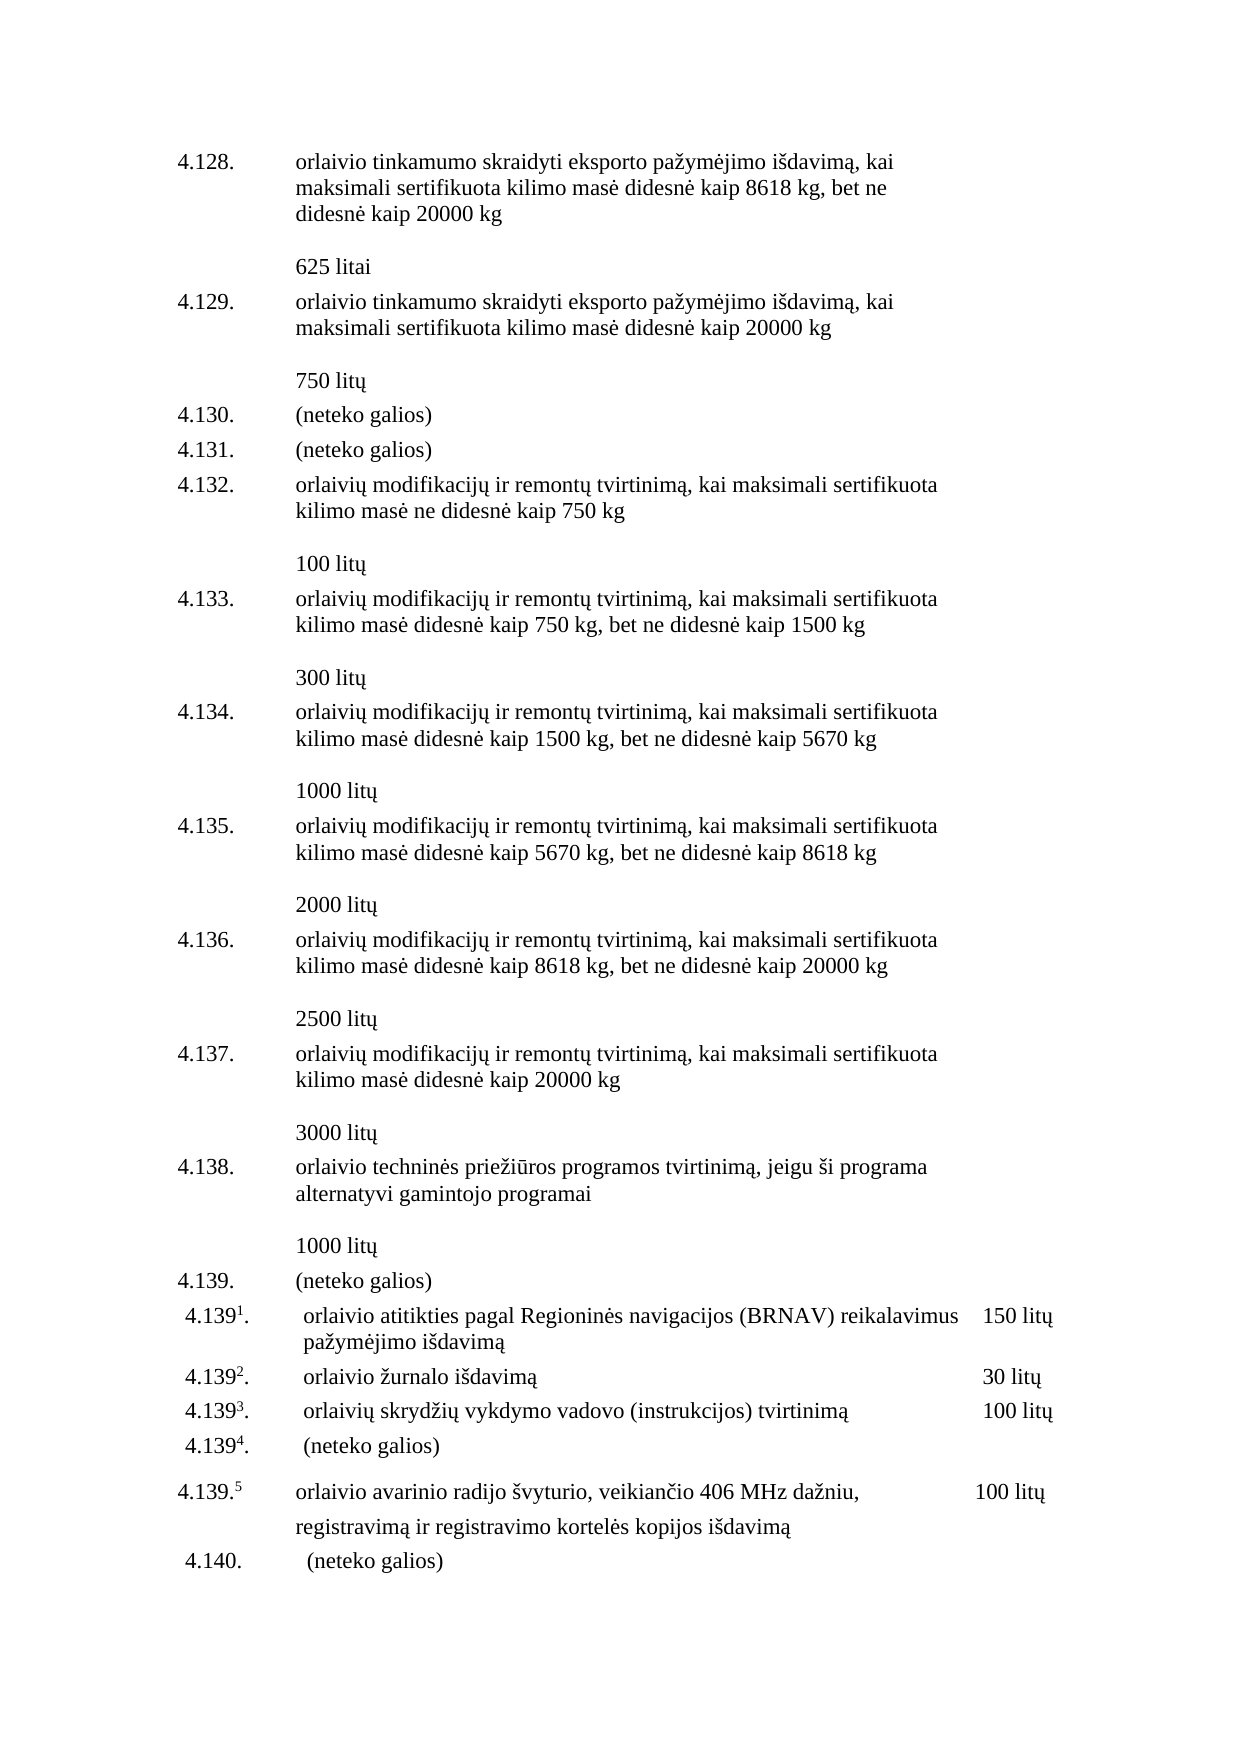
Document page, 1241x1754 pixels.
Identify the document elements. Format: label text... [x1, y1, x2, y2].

text 4.133. orlaivių modifikacijų ir remontų tvirtinimą, kai maksimali sertifikuota kilimo masė didesnė kaip 750 kg, bet ne didesnė kaip 1500 kg 300 litų [177, 585, 945, 690]
table_header (neteko galios) [292, 1548, 971, 1582]
table_cell 100 litų [971, 1398, 1144, 1432]
table_header 150 litų [971, 1302, 1144, 1363]
table_cell 4.1392. [174, 1363, 292, 1398]
table_cell orlaivių skrydžių vykdymo vadovo (instrukcijos) tvirtinimą [292, 1398, 971, 1432]
table_cell 30 litų [971, 1363, 1144, 1398]
table_cell orlaivio žurnalo išdavimą [292, 1363, 971, 1398]
text 4.131. (neteko galios) [177, 436, 945, 463]
text 4.138. orlaivio techninės priežiūros programos tvirtinimą, jeigu ši programa alternatyvi gamintojo programai 1000 litų [177, 1153, 945, 1259]
table_header 4.140. [174, 1548, 292, 1582]
text 4.129. orlaivio tinkamumo skraidyti eksporto pažymėjimo išdavimą, kai maksimali sertifikuota kilimo masė didesnė kaip 20000 kg 750 litų [177, 288, 945, 393]
text 4.128. orlaivio tinkamumo skraidyti eksporto pažymėjimo išdavimą, kai maksimali sertifikuota kilimo masė didesnė kaip 8618 kg, bet ne didesnė kaip 20000 kg 625 litai [177, 148, 945, 279]
table_header [971, 1548, 1144, 1582]
text registravimą ir registravimo kortelės kopijos išdavimą [162, 1513, 1122, 1539]
text 4.134. orlaivių modifikacijų ir remontų tvirtinimą, kai maksimali sertifikuota kilimo masė didesnė kaip 1500 kg, bet ne didesnė kaip 5670 kg 1000 litų [177, 698, 945, 804]
table_header orlaivio atitikties pagal Regioninės navigacijos (BRNAV) reikalavimus pažymėjimo išdavimą [292, 1302, 971, 1363]
text 4.137. orlaivių modifikacijų ir remontų tvirtinimą, kai maksimali sertifikuota kilimo masė didesnė kaip 20000 kg 3000 litų [177, 1040, 945, 1145]
table_header 4.1391. [174, 1302, 292, 1363]
text 4.132. orlaivių modifikacijų ir remontų tvirtinimą, kai maksimali sertifikuota kilimo masė ne didesnė kaip 750 kg 100 litų [177, 471, 945, 576]
table_cell (neteko galios) [292, 1432, 971, 1467]
text 4.136. orlaivių modifikacijų ir remontų tvirtinimą, kai maksimali sertifikuota kilimo masė didesnė kaip 8618 kg, bet ne didesnė kaip 20000 kg 2500 litų [177, 926, 945, 1031]
text 4.139.5 orlaivio avarinio radijo švyturio, veikiančio 406 MHz dažniu, 100 litų [177, 1467, 1122, 1504]
table_cell 4.1394. [174, 1432, 292, 1467]
text 4.135. orlaivių modifikacijų ir remontų tvirtinimą, kai maksimali sertifikuota kilimo masė didesnė kaip 5670 kg, bet ne didesnė kaip 8618 kg 2000 litų [177, 812, 945, 918]
table_cell [971, 1432, 1144, 1467]
table_cell 4.1393. [174, 1398, 292, 1432]
text 4.139. (neteko galios) [177, 1267, 945, 1293]
text 4.130. (neteko galios) [177, 402, 945, 428]
